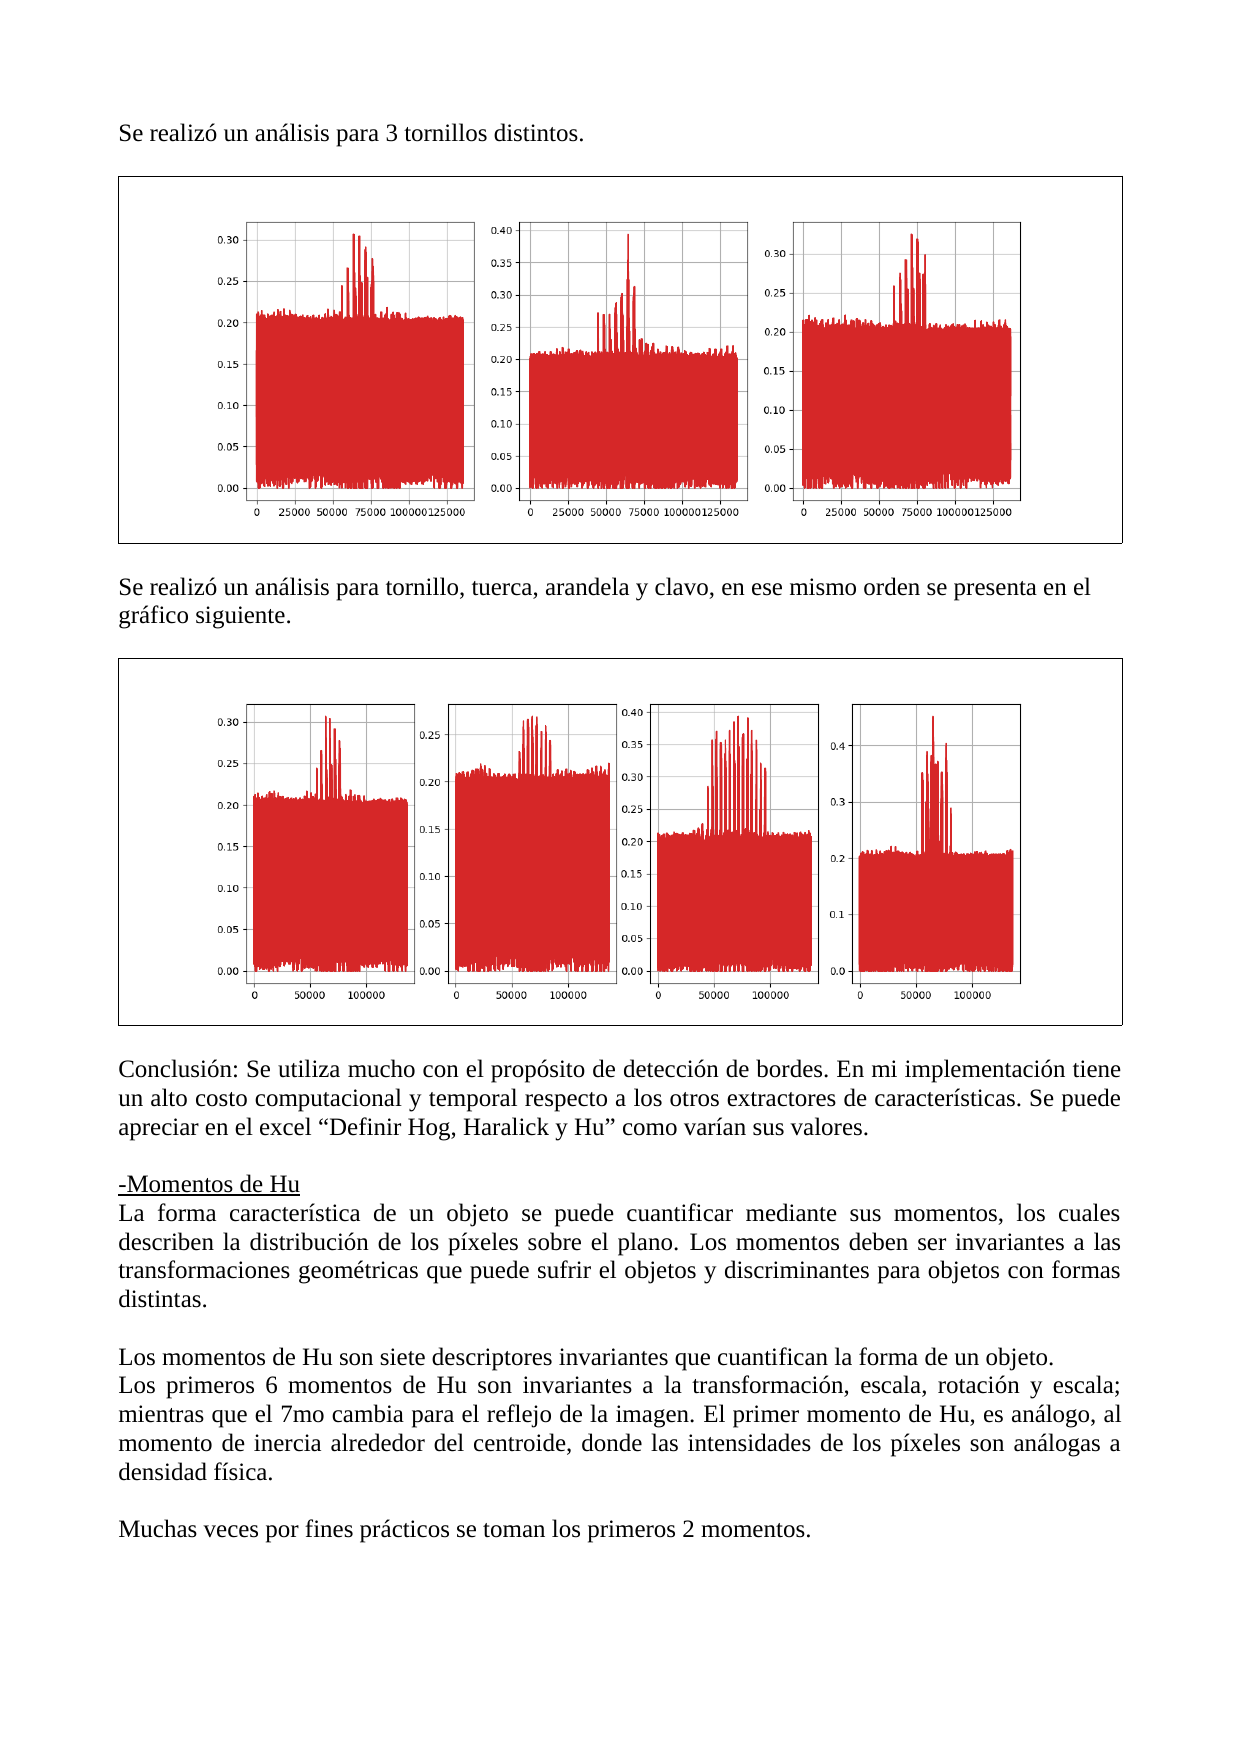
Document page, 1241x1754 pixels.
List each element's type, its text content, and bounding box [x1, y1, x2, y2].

picture [121, 661, 1119, 1023]
text Los primeros 6 momentos de Hu son invariantes a la transformación, escala, rotación y escala; mientras que el 7mo cambia para el reflejo de la imagen. El primer momento de Hu, es análogo, al momento de inercia alrededor del centroide, donde las intensidades de los píxeles son análogas a densidad física. [118, 1370, 1122, 1485]
text Se realizó un análisis para 3 tornillos distintos. [118, 118, 1122, 147]
text Los momentos de Hu son siete descriptores invariantes que cuantifican la forma de un objeto. [118, 1342, 1122, 1370]
text Conclusión: Se utiliza mucho con el propósito de detección de bordes. En mi implementación tiene un alto costo computacional y temporal respecto a los otros extractores de características. Se puede apreciar en el excel “Definir Hog, Haralick y Hu” como varían sus valores. [118, 1054, 1122, 1140]
text Muchas veces por fines prácticos se toman los primeros 2 momentos. [118, 1514, 1122, 1543]
text La forma característica de un objeto se puede cuantificar mediante sus momentos, los cuales describen la distribución de los píxeles sobre el plano. Los momentos deben ser invariantes a las transformaciones geométricas que puede sufrir el objetos y discriminantes para objetos con formas distintas. [118, 1198, 1122, 1313]
picture [121, 178, 1119, 540]
text -Momentos de Hu [118, 1169, 1122, 1198]
text Se realizó un análisis para tornillo, tuerca, arandela y clavo, en ese mismo orden se presenta en el gráfico siguiente. [118, 572, 1122, 629]
